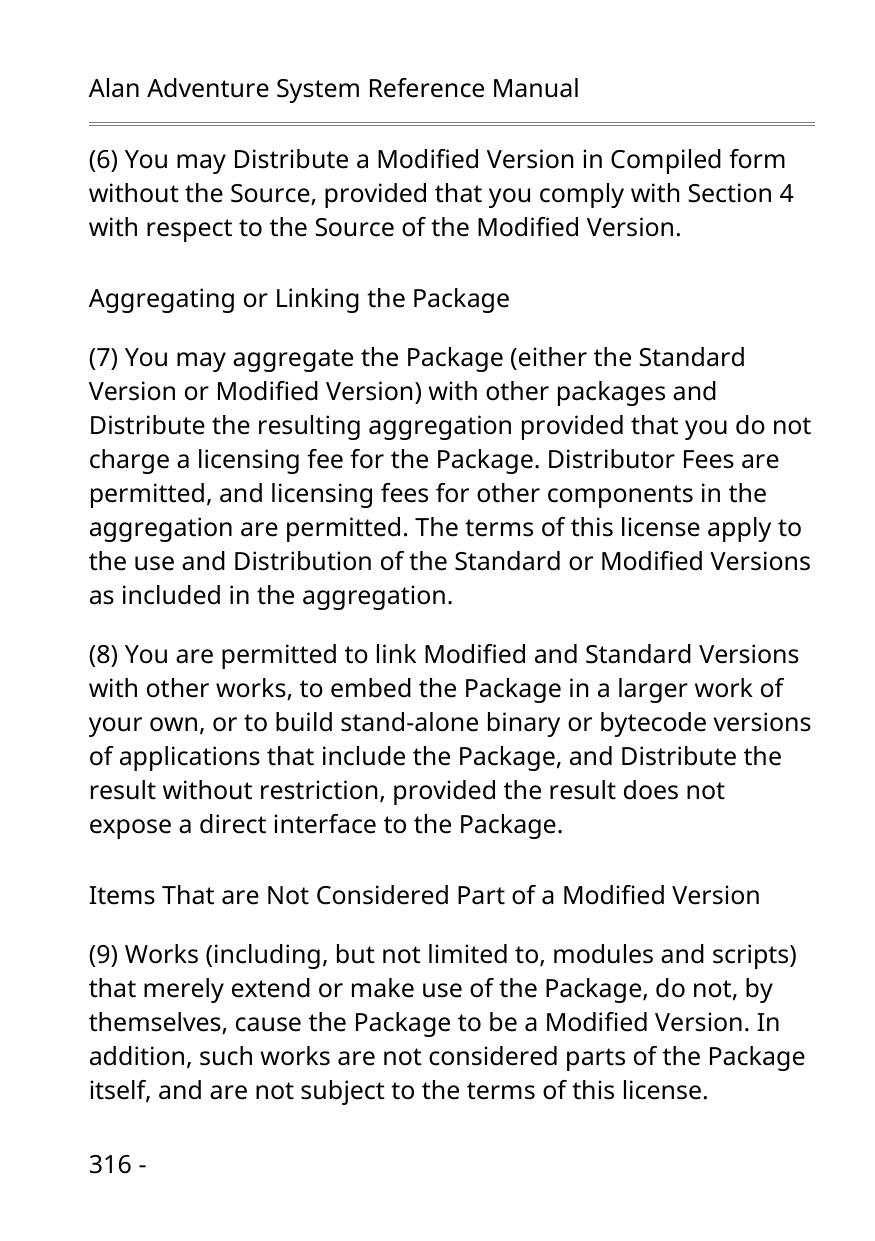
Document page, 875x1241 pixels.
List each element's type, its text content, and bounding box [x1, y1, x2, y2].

text (7) You may aggregate the Package (either the Standard Version or Modified Version) with other packages and Distribute the resulting aggregation provided that you do not charge a licensing fee for the Package. Distributor Fees are permitted, and licensing fees for other components in the aggregation are permitted. The terms of this license apply to the use and Distribution of the Standard or Modified Versions as included in the aggregation. [88, 340, 815, 612]
text (9) Works (including, but not limited to, modules and scripts) that merely extend or make use of the Package, do not, by themselves, cause the Package to be a Modified Version. In addition, such works are not considered parts of the Package itself, and are not subject to the terms of this license. [88, 937, 815, 1107]
subtitle Aggregating or Linking the Package [88, 281, 815, 315]
text (6) You may Distribute a Modified Version in Compiled form without the Source, provided that you comply with Section 4 with respect to the Source of the Modified Version. [88, 142, 815, 244]
text (8) You are permitted to link Modified and Standard Versions with other works, to embed the Package in a larger work of your own, or to build stand-alone binary or bytecode versions of applications that include the Package, and Distribute the result without restriction, provided the result does not expose a direct interface to the Package. [88, 637, 815, 841]
subtitle Items That are Not Considered Part of a Modified Version [88, 878, 815, 912]
